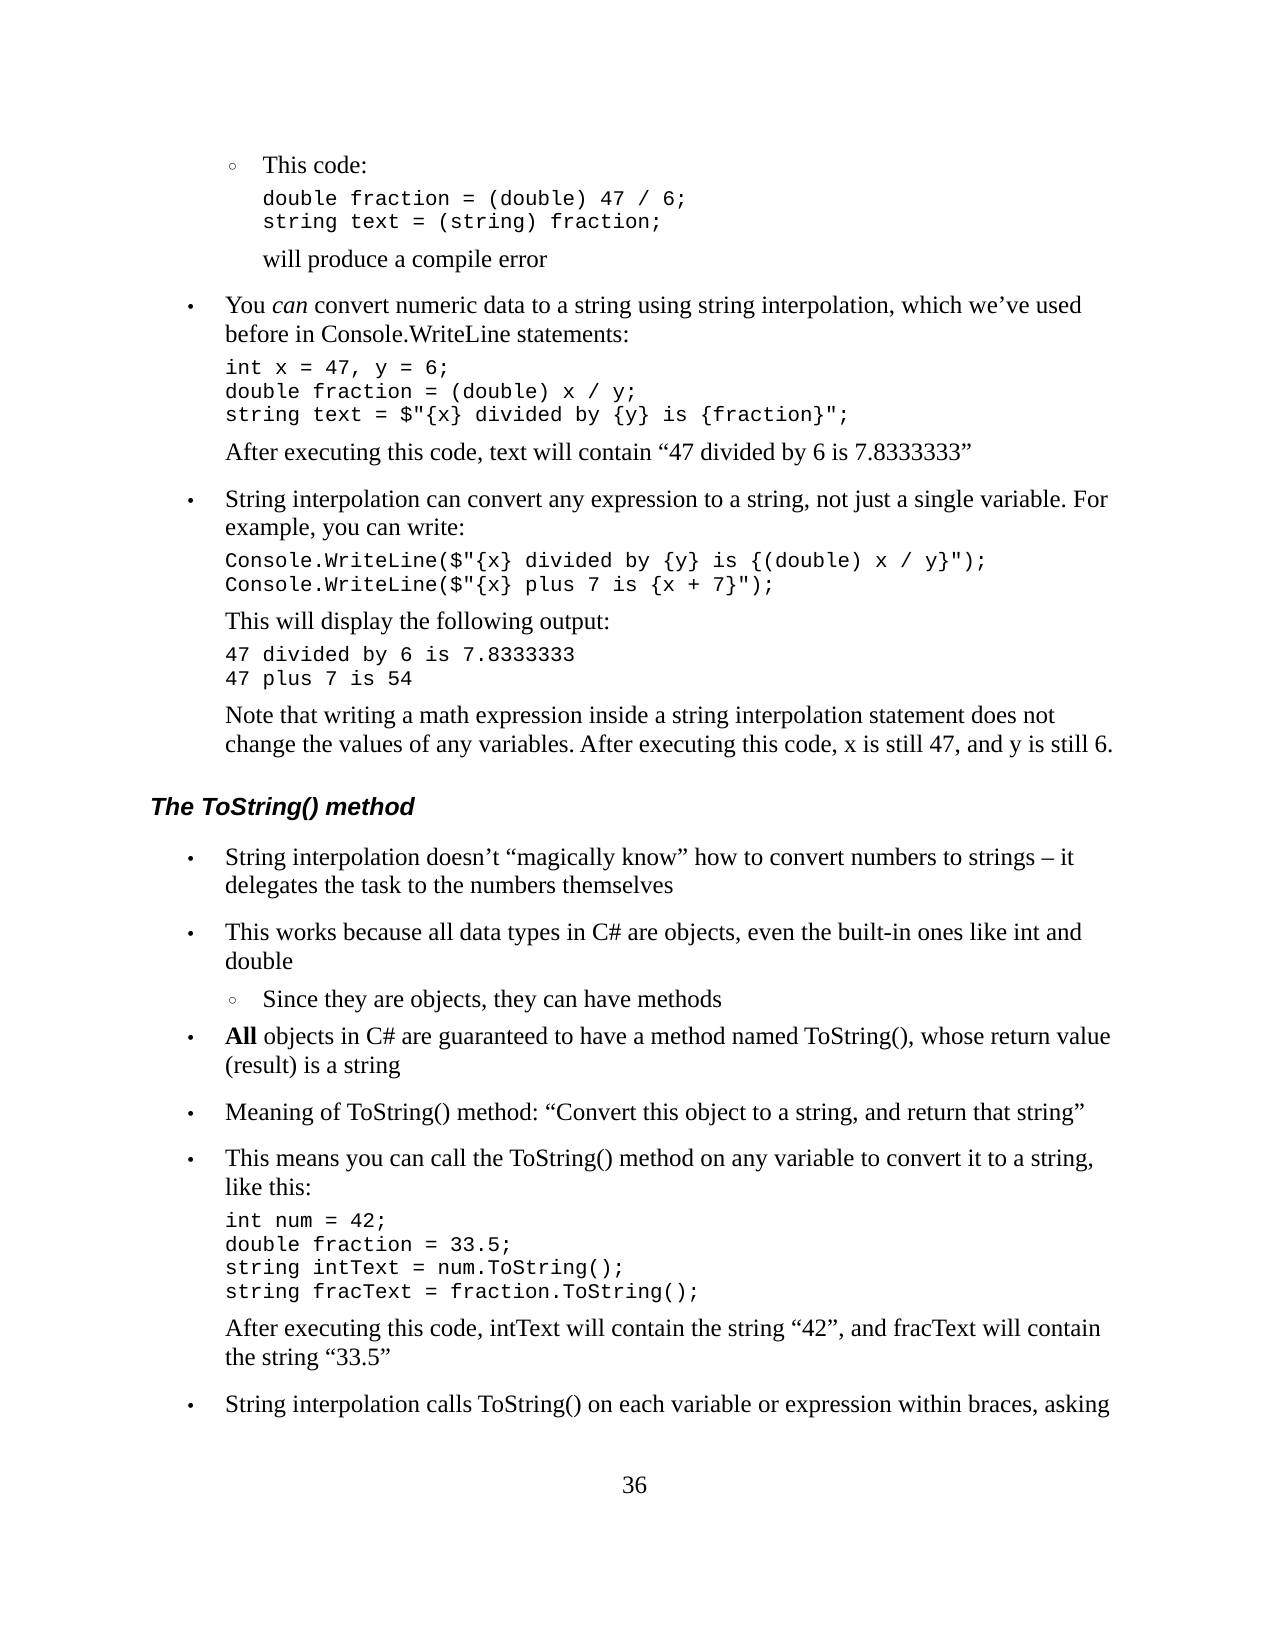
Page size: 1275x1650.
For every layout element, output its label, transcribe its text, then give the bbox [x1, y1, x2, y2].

list string text = $"{x} divided by {y} is {fraction}"; [187, 404, 1125, 428]
list Console.WriteLine($"{x} divided by {y} is {(double) x / y}"); [187, 550, 1125, 574]
list int num = 42; [187, 1210, 1125, 1233]
list double fraction = (double) x / y; [187, 381, 1125, 404]
list String interpolation calls ToString() on each variable or expression within braces, asking [187, 1389, 1125, 1418]
list This code: [225, 150, 1125, 179]
list Since they are objects, they can have methods [225, 984, 1125, 1012]
list string intText = num.ToString(); [187, 1257, 1125, 1281]
list double fraction = (double) 47 / 6; [225, 188, 1125, 211]
list String interpolation doesn’t “magically know” how to convert numbers to strings – it delegates the task to the numbers themselves [187, 842, 1125, 899]
list double fraction = 33.5; [187, 1233, 1125, 1257]
list You can convert numeric data to a string using string interpolation, which we’ve used before in Console.WriteLine statements: [187, 291, 1125, 348]
list 47 divided by 6 is 7.8333333 [187, 644, 1125, 668]
list int x = 47, y = 6; [187, 357, 1125, 381]
list 47 plus 7 is 54 [187, 668, 1125, 691]
list After executing this code, intText will contain the string “42”, and fracText will contain the string “33.5” [187, 1313, 1125, 1371]
list Note that writing a math expression inside a string interpolation statement does not change the values of any variables. After executing this code, x is still 47, and y is still 6. [187, 700, 1125, 758]
list Console.WriteLine($"{x} plus 7 is {x + 7}"); [187, 574, 1125, 597]
list This works because all data types in C# are objects, even the built-in ones like int and double [187, 917, 1125, 975]
list This will display the following output: [187, 606, 1125, 635]
subtitle The ToString() method [150, 792, 1125, 820]
list String interpolation can convert any expression to a string, not just a single variable. For example, you can write: [187, 484, 1125, 541]
list Meaning of ToString() method: “Convert this object to a string, and return that string” [187, 1097, 1125, 1126]
list will produce a compile error [225, 244, 1125, 273]
list string text = (string) fraction; [225, 211, 1125, 235]
list This means you can call the ToString() method on any variable to convert it to a string, like this: [187, 1143, 1125, 1201]
list After executing this code, text will contain “47 divided by 6 is 7.8333333” [187, 437, 1125, 466]
list string fracText = fraction.ToString(); [187, 1281, 1125, 1304]
list All objects in C# are guaranteed to have a method named ToString(), whose return value (result) is a string [187, 1021, 1125, 1079]
